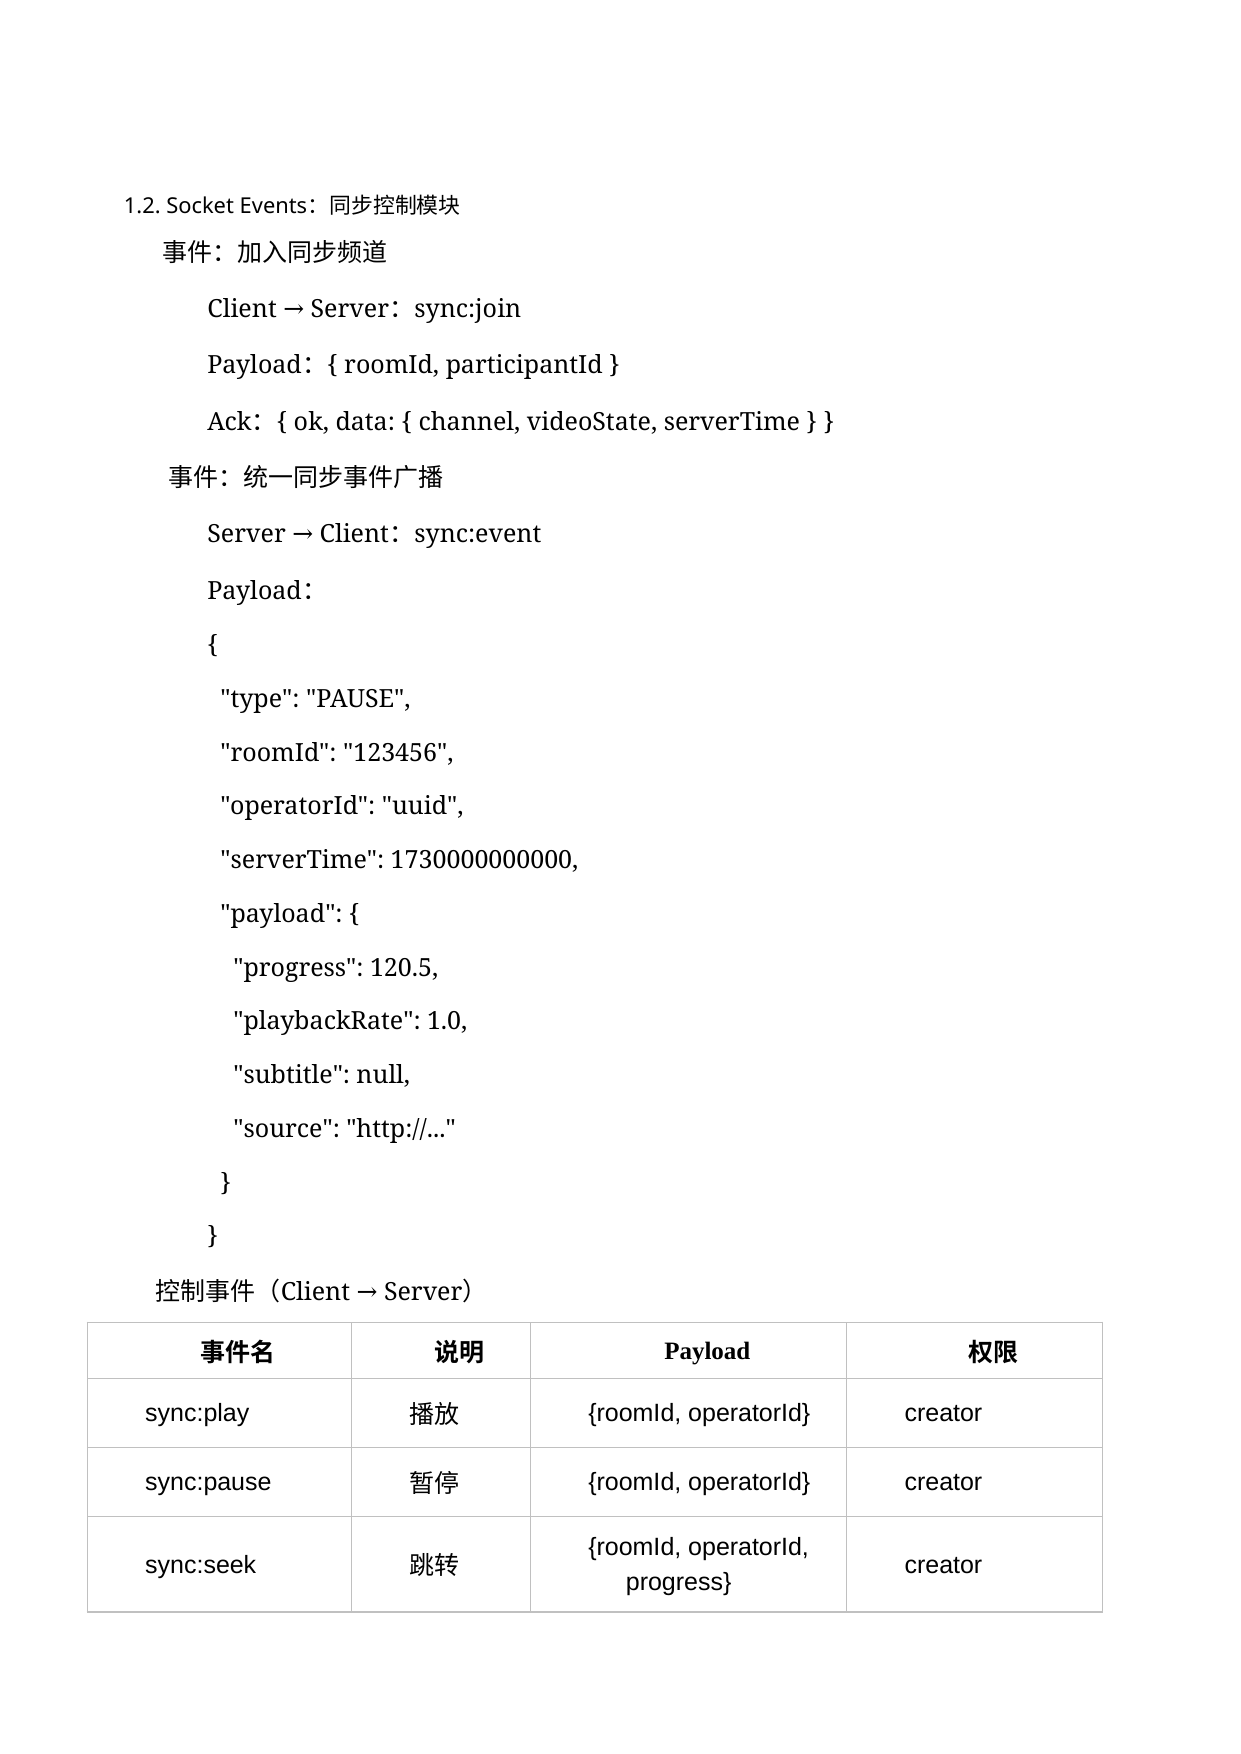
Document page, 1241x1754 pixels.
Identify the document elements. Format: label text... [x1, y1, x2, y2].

text "progress": 120.5, [118, 949, 1122, 983]
text "subtitle": null, [118, 1057, 1122, 1091]
table_cell creator [847, 1448, 1102, 1516]
text Client → Server：sync:join [118, 288, 1122, 325]
text } [118, 1218, 1122, 1252]
text "serverTime": 1730000000000, [118, 842, 1122, 876]
text 事件：加入同步频道 [118, 232, 1122, 268]
table_cell sync:seek [88, 1517, 351, 1611]
text "roomId": "123456", [118, 734, 1122, 768]
text Ack：{ ok, data: { channel, videoState, serverTime } } [118, 401, 1122, 437]
list 控制事件（Client → Server） [156, 1272, 1122, 1308]
text Payload：{ roomId, participantId } [118, 345, 1122, 381]
table_cell 跳转 [352, 1517, 530, 1611]
table_cell 播放 [352, 1379, 530, 1447]
table_header Payload [531, 1323, 846, 1378]
table_cell 暂停 [352, 1448, 530, 1516]
text "playbackRate": 1.0, [118, 1003, 1122, 1037]
table_cell creator [847, 1517, 1102, 1611]
text Payload： [118, 570, 1122, 607]
text "payload": { [118, 895, 1122, 929]
text Server → Client：sync:event [118, 514, 1122, 550]
table_cell {roomId, operatorId} [531, 1379, 846, 1447]
text "operatorId": "uuid", [118, 788, 1122, 822]
table_cell {roomId, operatorId, progress} [531, 1517, 846, 1611]
table_header 事件名 [88, 1323, 351, 1378]
text "source": "http://..." [118, 1110, 1122, 1144]
text "type": "PAUSE", [118, 680, 1122, 714]
table_cell creator [847, 1379, 1102, 1447]
table_cell {roomId, operatorId} [531, 1448, 846, 1516]
table_header 说明 [352, 1323, 530, 1378]
text { [118, 627, 1122, 661]
table_header 权限 [847, 1323, 1102, 1378]
subtitle Socket Events：同步控制模块 [118, 188, 1122, 219]
table_cell sync:pause [88, 1448, 351, 1516]
text 事件：统一同步事件广播 [118, 458, 1122, 494]
text } [118, 1164, 1122, 1198]
table_cell sync:play [88, 1379, 351, 1447]
